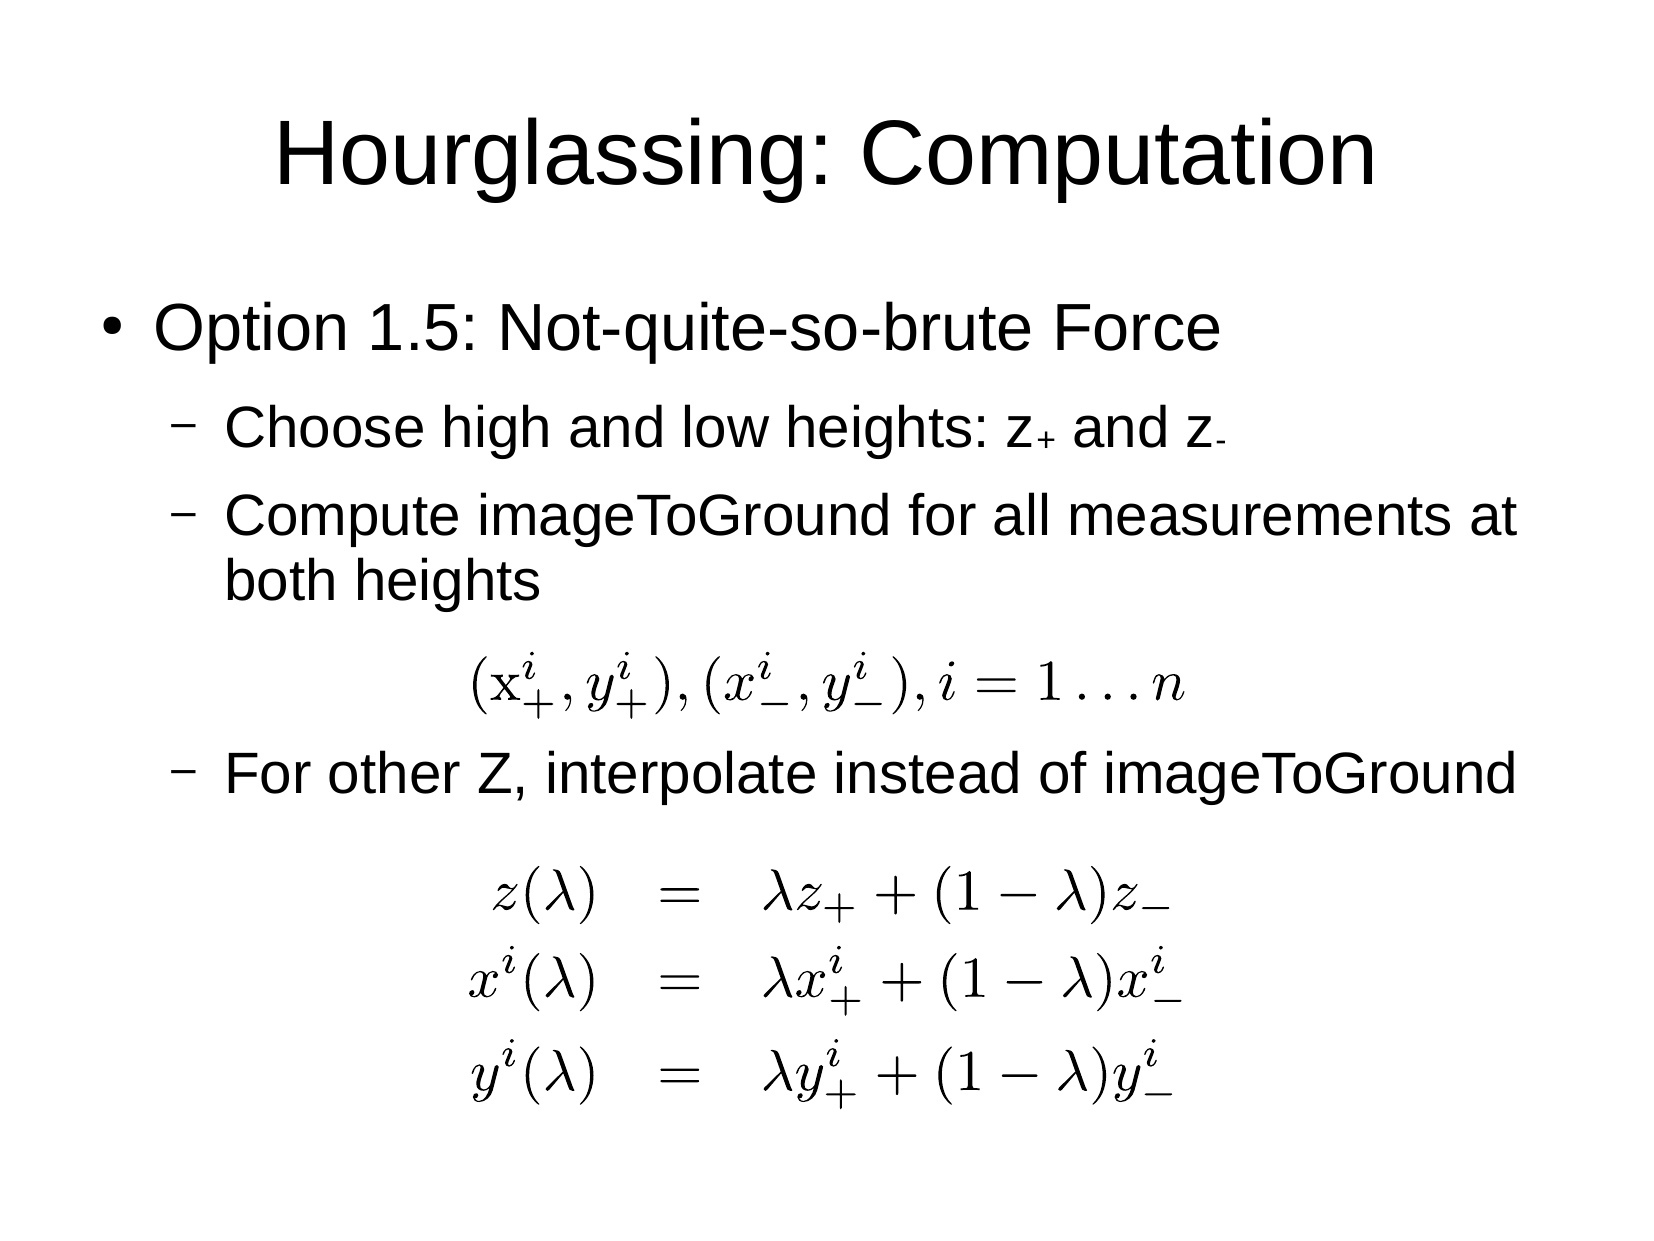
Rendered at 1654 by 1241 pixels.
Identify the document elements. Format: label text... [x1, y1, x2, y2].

text_box [467, 865, 1187, 1110]
title Hourglassing: Computation [82, 49, 1571, 257]
text_box [467, 651, 1187, 720]
list Option 1.5: Not-quite-so-brute Force Choose high and low heights: z+ and z- Compute imageToGround for all measurements at both heights For other Z, interpolate instead of imageToGround [82, 290, 1571, 1010]
